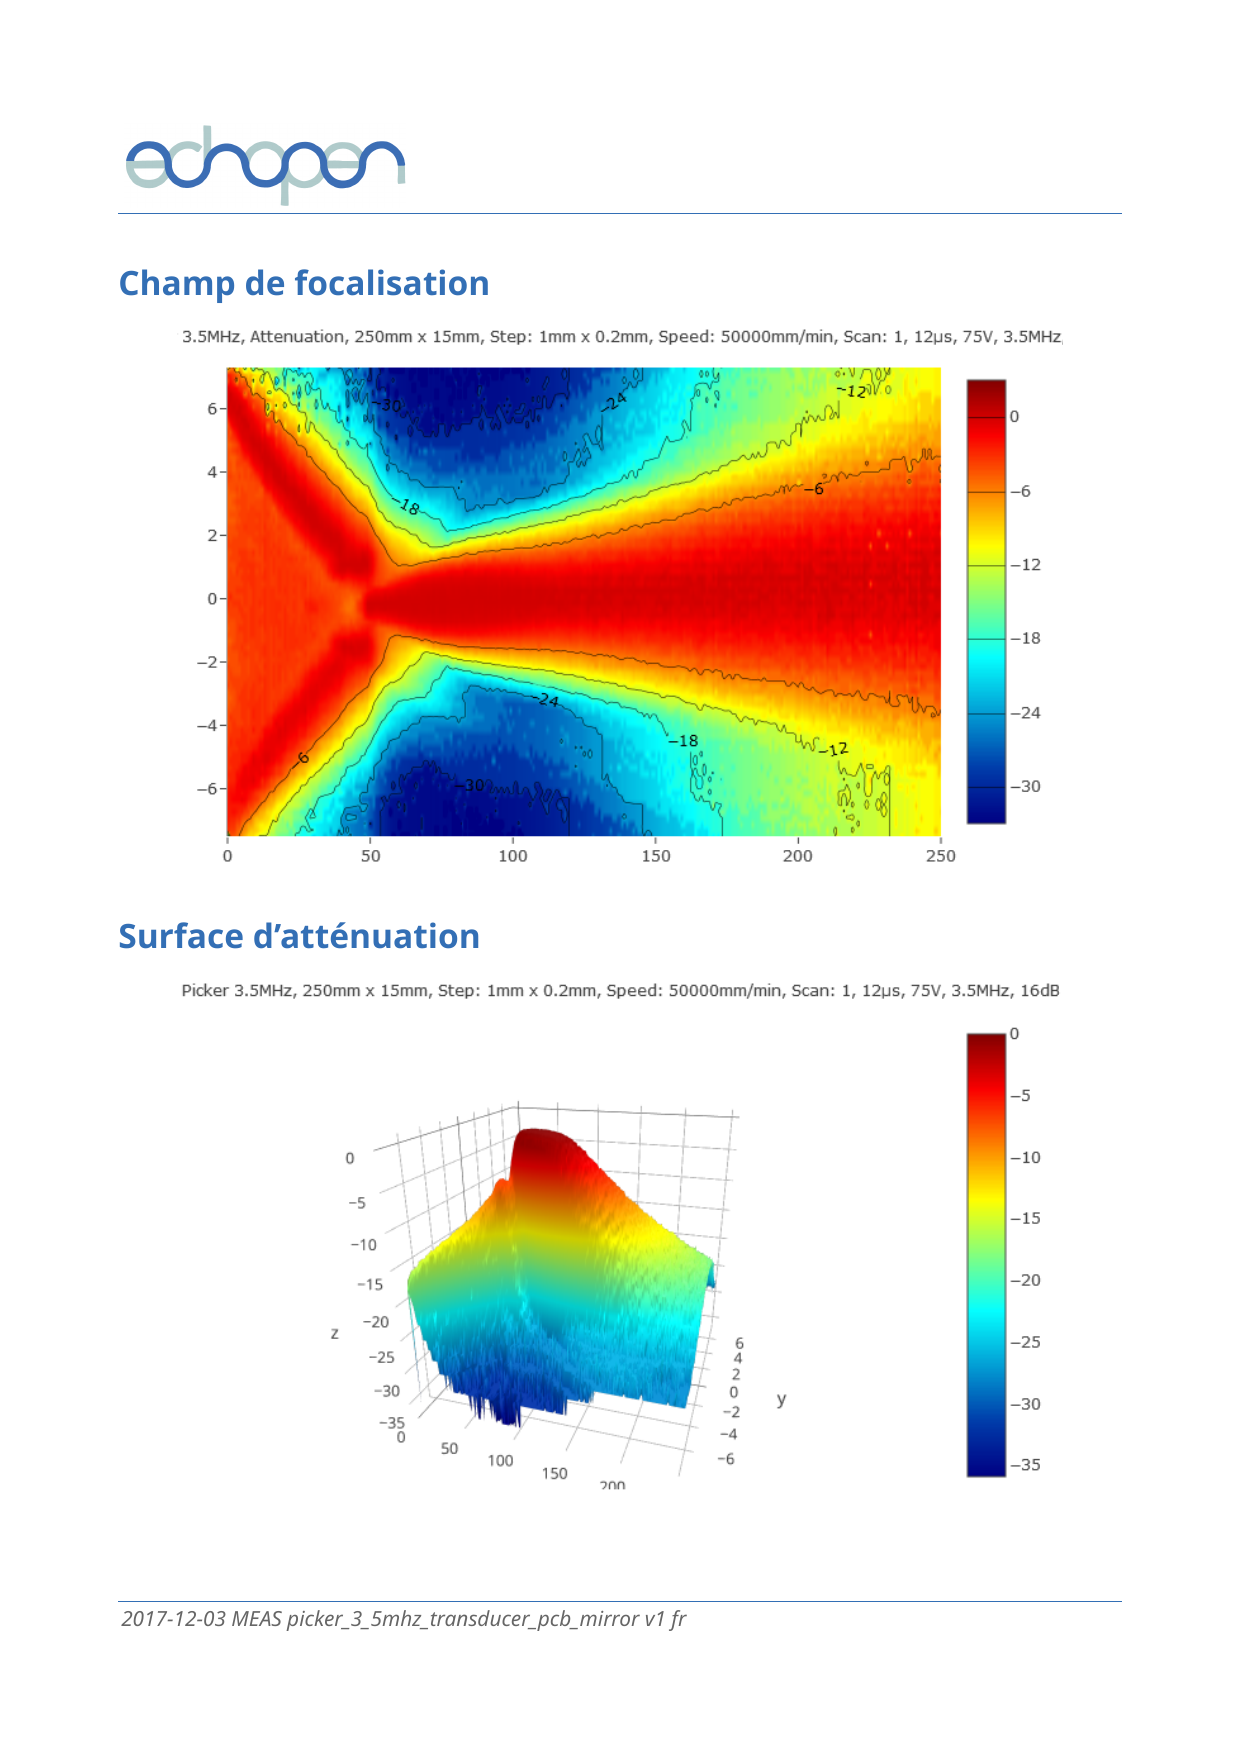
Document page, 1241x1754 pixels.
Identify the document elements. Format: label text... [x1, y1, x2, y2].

picture [123, 123, 407, 208]
picture [177, 317, 1063, 887]
subtitle Champ de focalisation [118, 259, 1122, 305]
picture [177, 971, 1063, 1540]
subtitle Surface d’atténuation [118, 913, 1122, 959]
